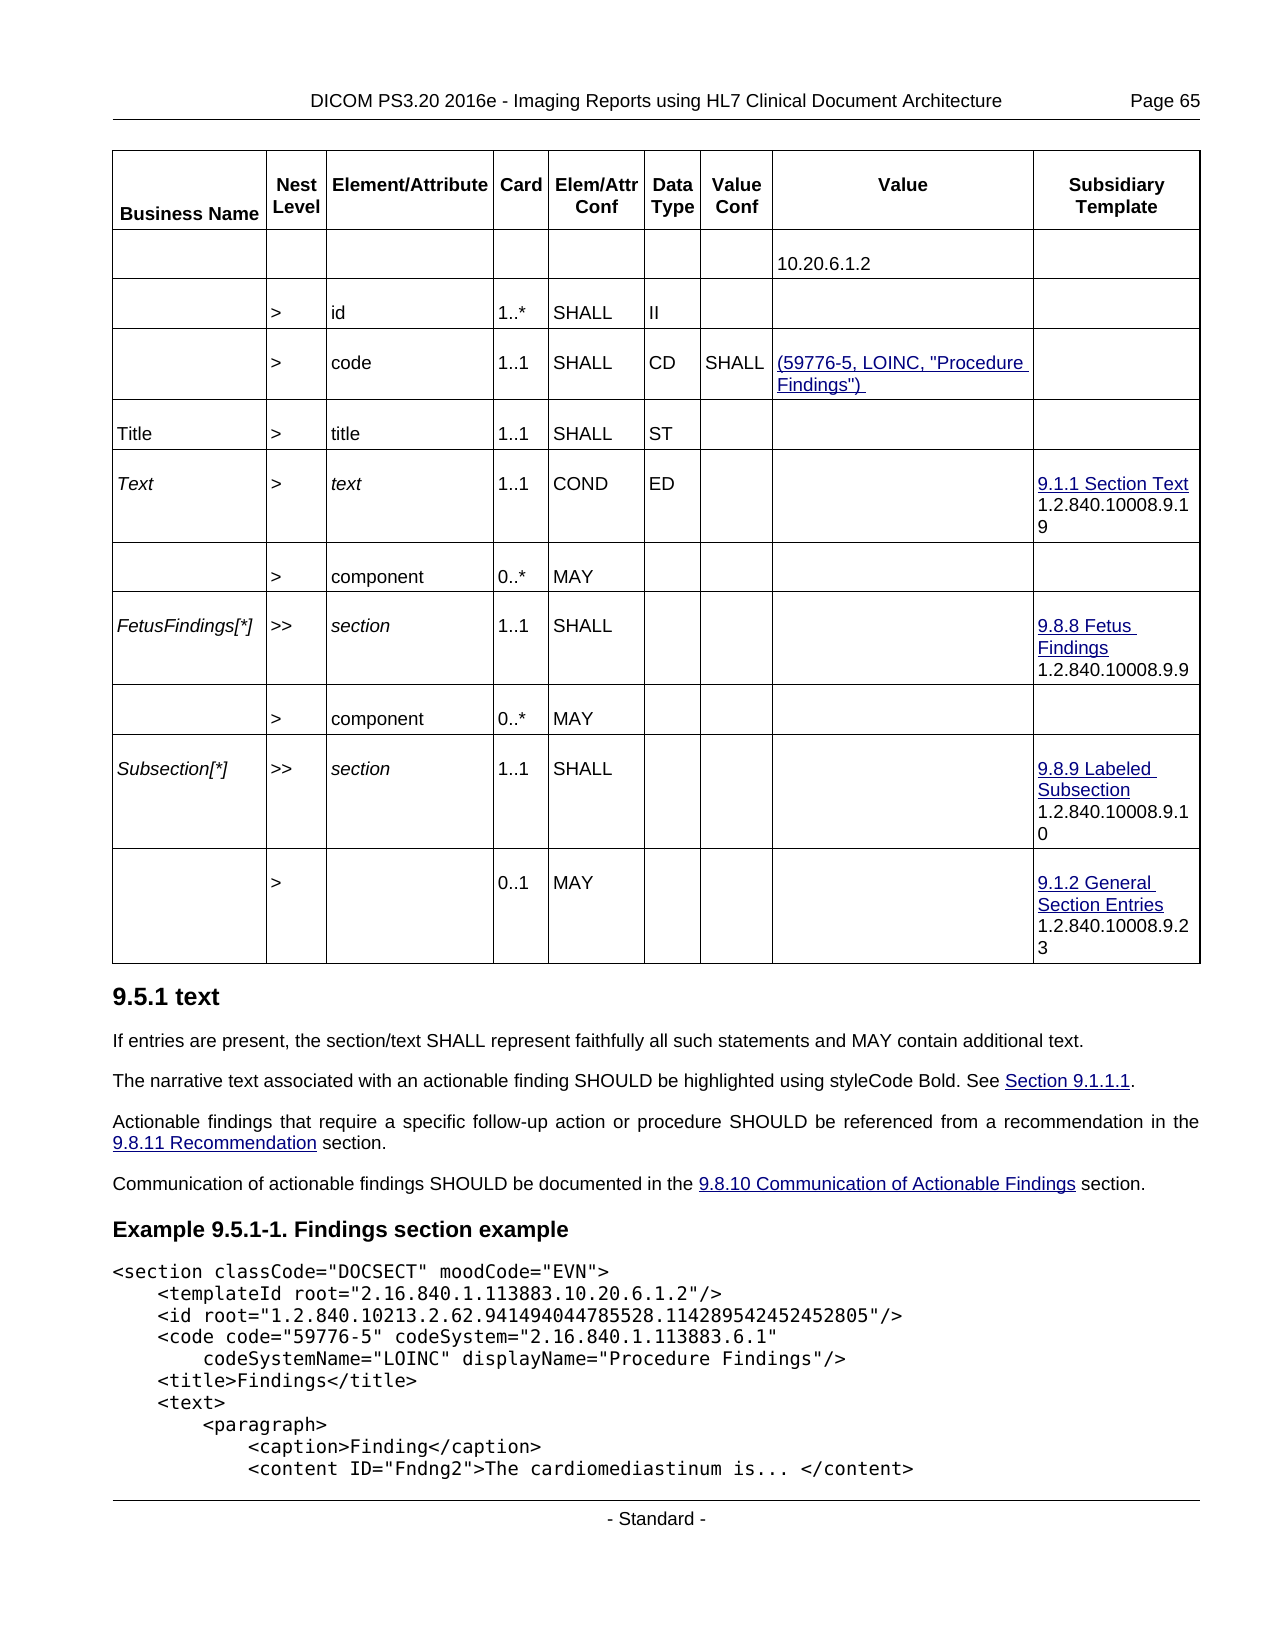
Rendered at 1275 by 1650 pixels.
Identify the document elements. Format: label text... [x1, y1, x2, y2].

table_cell [1034, 685, 1199, 734]
table_cell [113, 685, 266, 734]
table_cell Text [113, 450, 266, 542]
table_header Data Type [645, 151, 700, 228]
table_cell [773, 685, 1033, 734]
table_cell SHALL [549, 592, 644, 684]
table_cell [701, 735, 772, 848]
table_cell ED [645, 450, 700, 542]
table_cell section [327, 592, 493, 684]
table_cell CD [645, 329, 700, 399]
text Actionable findings that require a specific follow-up action or procedure SHOULD be referenced from a recommendation in the 9.8.11 Recommendation section. [112, 1110, 1200, 1153]
table_cell [1034, 543, 1199, 591]
table_cell [113, 279, 266, 328]
table_cell [1034, 329, 1199, 399]
table_cell component [327, 543, 493, 591]
text Example 9.5.1-1. Findings section example [112, 1216, 1200, 1242]
table_cell SHALL [701, 329, 772, 399]
table_cell 0..1 [494, 849, 548, 962]
table_cell 9.1.1 Section Text 1.2.840.10008.9.19 [1034, 450, 1199, 542]
table_cell >> [267, 735, 326, 848]
table_cell 0..* [494, 685, 548, 734]
text <section classCode="DOCSECT" moodCode="EVN"> <templateId root="2.16.840.1.113883.10.20.6.1.2"/> <id root="1.2.840.10213.2.62.941494044785528.114289542452452805"/> <code code="59776-5" codeSystem="2.16.840.1.113883.6.1" codeSystemName="LOINC" displayName="Procedure Findings"/> <title>Findings</title> <text> <paragraph> <caption>Finding</caption> <content ID="Fndng2">The cardiomediastinum is... </content> [112, 1261, 1200, 1480]
table_cell [494, 230, 548, 278]
table_cell [701, 849, 772, 962]
table_cell [645, 592, 700, 684]
table_cell [1034, 400, 1199, 449]
table_cell 1..* [494, 279, 548, 328]
table_cell [327, 230, 493, 278]
table_cell > [267, 279, 326, 328]
table_header Nest Level [267, 151, 326, 228]
table_cell > [267, 329, 326, 399]
table_cell [113, 329, 266, 399]
table_cell [773, 849, 1033, 962]
table_cell [773, 543, 1033, 591]
table_cell [701, 279, 772, 328]
table_cell Fetus​Findings[*] [113, 592, 266, 684]
table_cell [773, 279, 1033, 328]
table_cell COND [549, 450, 644, 542]
table_cell [1034, 279, 1199, 328]
table_cell [773, 450, 1033, 542]
table_cell [549, 230, 644, 278]
table_header Business Name [113, 151, 266, 228]
table_cell 1..1 [494, 450, 548, 542]
table_cell Title [113, 400, 266, 449]
table_cell [645, 543, 700, 591]
table_cell Subsection[*] [113, 735, 266, 848]
table_cell [773, 400, 1033, 449]
text If entries are present, the section/text SHALL represent faithfully all such statements and MAY contain additional text. [112, 1030, 1200, 1051]
table_cell MAY [549, 849, 644, 962]
table_cell MAY [549, 543, 644, 591]
table_cell [1034, 230, 1199, 278]
table_header Value Conf [701, 151, 772, 228]
table_cell > [267, 543, 326, 591]
table_header Value [773, 151, 1033, 228]
table_cell [701, 592, 772, 684]
table_cell section [327, 735, 493, 848]
table_cell text [327, 450, 493, 542]
text Communication of actionable findings SHOULD be documented in the 9.8.10 Communication of Actionable Findings section. [112, 1172, 1200, 1194]
table_cell code [327, 329, 493, 399]
table_cell [645, 735, 700, 848]
table_cell 9.8.9 Labeled Subsection 1.2.840.10008.9.10 [1034, 735, 1199, 848]
table_cell component [327, 685, 493, 734]
table_cell > [267, 450, 326, 542]
table_header Subsidiary Template [1034, 151, 1199, 228]
table_cell [701, 400, 772, 449]
table_cell II [645, 279, 700, 328]
table_cell ST [645, 400, 700, 449]
table_cell [267, 230, 326, 278]
table_cell SHALL [549, 329, 644, 399]
table_header Elem/Attr Conf [549, 151, 644, 228]
table_cell title [327, 400, 493, 449]
table_header Element/​Attribute [327, 151, 493, 228]
table_cell 1..1 [494, 735, 548, 848]
table_cell 1..1 [494, 592, 548, 684]
table_cell > [267, 685, 326, 734]
table_cell (59776-5, LOINC, "Procedure Findings") [773, 329, 1033, 399]
table_cell SHALL [549, 735, 644, 848]
table_cell > [267, 849, 326, 962]
table_cell [701, 230, 772, 278]
table_cell [645, 230, 700, 278]
table_cell [645, 849, 700, 962]
table_cell 9.8.8 Fetus Findings 1.2.840.10008.9.9 [1034, 592, 1199, 684]
text The narrative text associated with an actionable finding SHOULD be highlighted using styleCode Bold. See Section 9.1.1.1. [112, 1070, 1200, 1092]
table_cell MAY [549, 685, 644, 734]
table_cell [113, 849, 266, 962]
table_cell 9.1.2 General Section Entries 1.2.840.10008.9.23 [1034, 849, 1199, 962]
table_cell 1..1 [494, 400, 548, 449]
table_cell [113, 230, 266, 278]
table_cell SHALL [549, 279, 644, 328]
table_cell [701, 543, 772, 591]
table_cell id [327, 279, 493, 328]
table_cell 0..* [494, 543, 548, 591]
table_cell [701, 685, 772, 734]
table_header Card [494, 151, 548, 228]
table_cell [645, 685, 700, 734]
table_cell [701, 450, 772, 542]
table_cell [113, 543, 266, 591]
table_cell 1..1 [494, 329, 548, 399]
table_cell [327, 849, 493, 962]
table_cell >> [267, 592, 326, 684]
table_cell [773, 592, 1033, 684]
text 9.5.1 text [112, 982, 1200, 1011]
table_cell 10.20.6.1.2 [773, 230, 1033, 278]
table_cell > [267, 400, 326, 449]
table_cell SHALL [549, 400, 644, 449]
table_cell [773, 735, 1033, 848]
